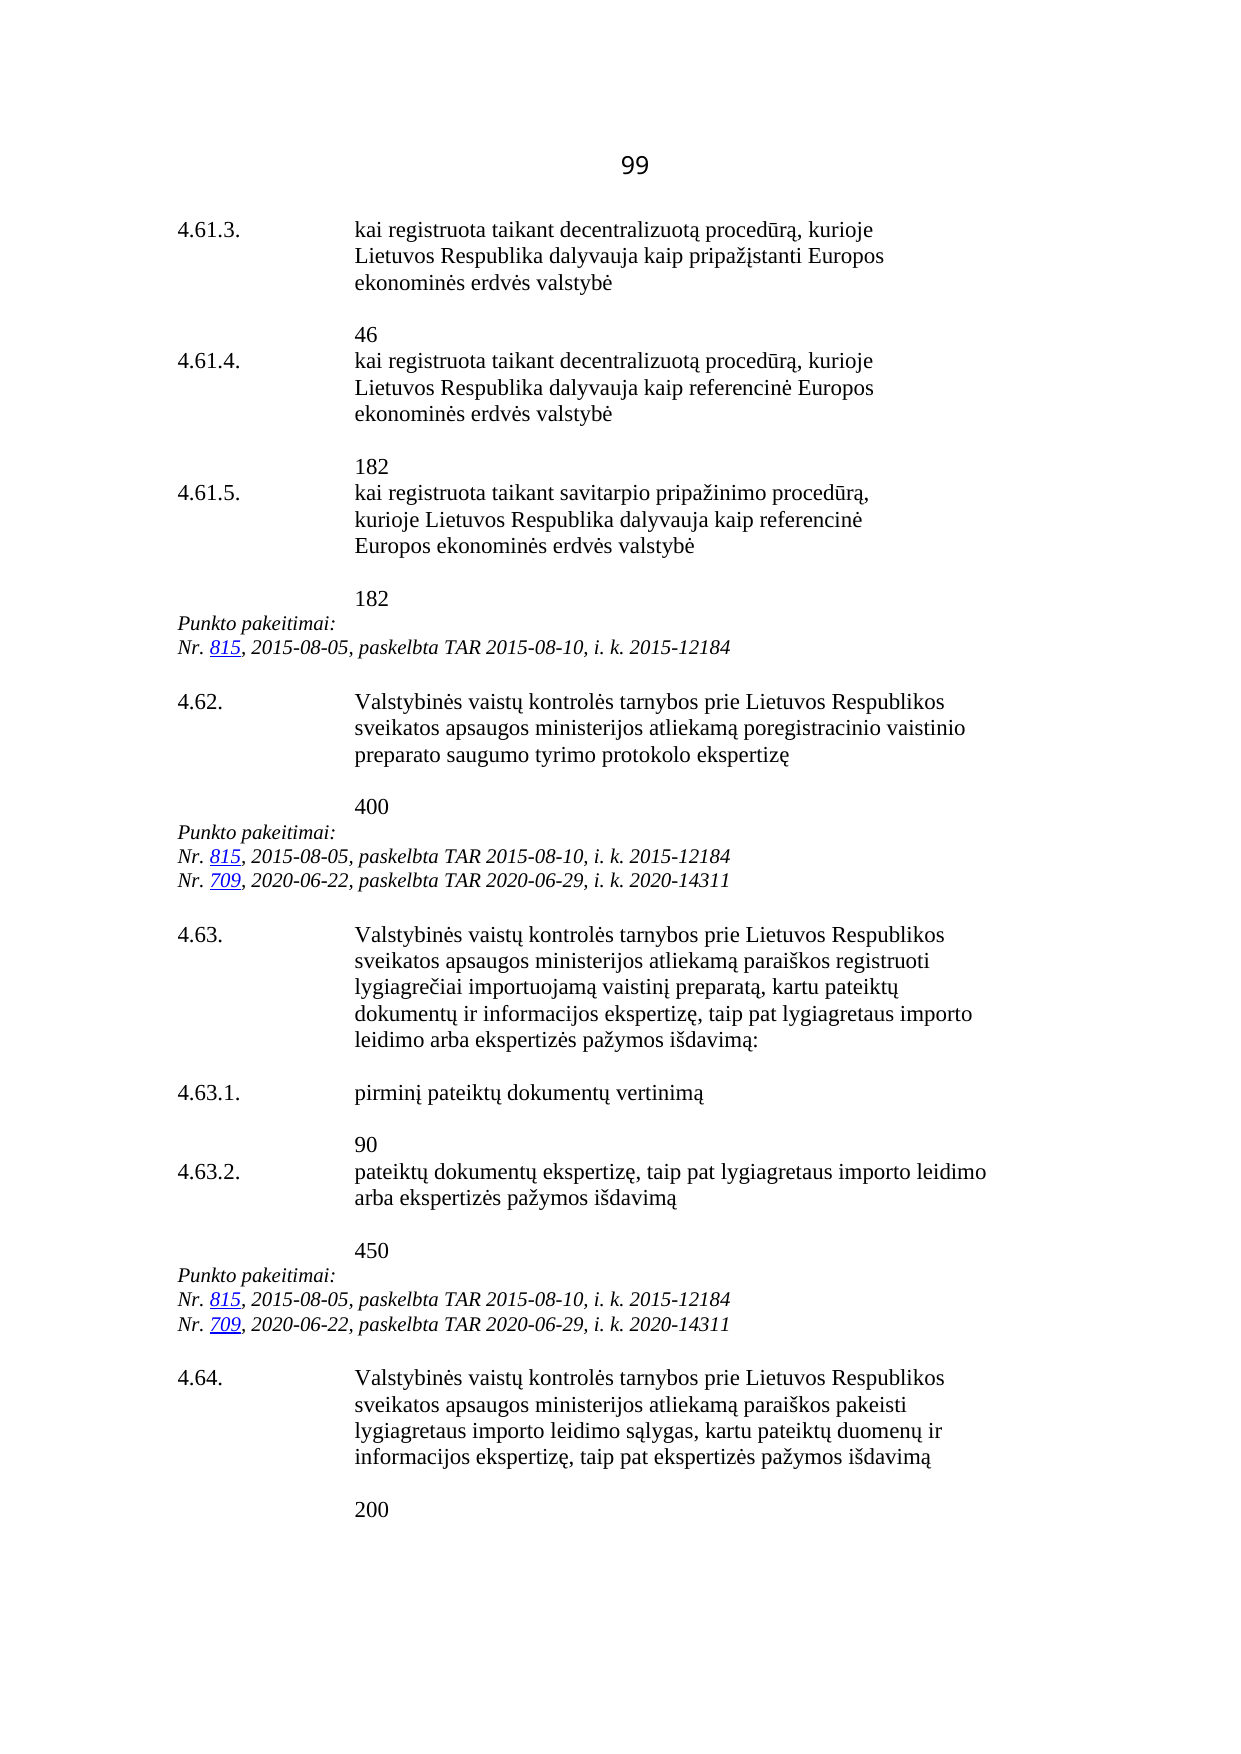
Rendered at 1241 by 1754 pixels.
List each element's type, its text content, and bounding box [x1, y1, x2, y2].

text Nr. 709, 2020-06-22, paskelbta TAR 2020-06-29, i. k. 2020-14311 [177, 1311, 1092, 1336]
text Punkto pakeitimai: [177, 1263, 1092, 1287]
text Europos ekonominės erdvės valstybė 182 [354, 532, 945, 611]
text Nr. 815, 2015-08-05, paskelbta TAR 2015-08-10, i. k. 2015-12184 [177, 1287, 1092, 1311]
text 4.62. Valstybinės vaistų kontrolės tarnybos prie Lietuvos Respublikos sveikatos apsaugos ministerijos atliekamą poregistracinio vaistinio preparato saugumo tyrimo protokolo ekspertizę 400 [177, 688, 1004, 820]
text 4.63. Valstybinės vaistų kontrolės tarnybos prie Lietuvos Respublikos sveikatos apsaugos ministerijos atliekamą paraiškos registruoti lygiagrečiai importuojamą vaistinį preparatą, kartu pateiktų dokumentų ir informacijos ekspertizę, taip pat lygiagretaus importo leidimo arba ekspertizės pažymos išdavimą: [177, 921, 1004, 1079]
text ekonominės erdvės valstybė 182 [354, 400, 945, 479]
text Lietuvos Respublika dalyvauja kaip pripažįstanti Europos [354, 242, 945, 268]
text Nr. 815, 2015-08-05, paskelbta TAR 2015-08-10, i. k. 2015-12184 [177, 844, 1092, 868]
text 4.61.5. kai registruota taikant savitarpio pripažinimo procedūrą, [177, 479, 945, 506]
text Nr. 815, 2015-08-05, paskelbta TAR 2015-08-10, i. k. 2015-12184 [177, 635, 1092, 659]
text kurioje Lietuvos Respublika dalyvauja kaip referencinė [354, 506, 945, 532]
text Punkto pakeitimai: [177, 820, 1092, 844]
text 4.64. Valstybinės vaistų kontrolės tarnybos prie Lietuvos Respublikos sveikatos apsaugos ministerijos atliekamą paraiškos pakeisti lygiagretaus importo leidimo sąlygas, kartu pateiktų duomenų ir informacijos ekspertizę, taip pat ekspertizės pažymos išdavimą 200 [177, 1364, 1004, 1522]
text Punkto pakeitimai: [177, 611, 1092, 635]
text Nr. 709, 2020-06-22, paskelbta TAR 2020-06-29, i. k. 2020-14311 [177, 868, 1092, 892]
text 4.61.4. kai registruota taikant decentralizuotą procedūrą, kurioje [177, 348, 945, 374]
text 4.61.3. kai registruota taikant decentralizuotą procedūrą, kurioje [177, 216, 945, 242]
text 4.63.2. pateiktų dokumentų ekspertizę, taip pat lygiagretaus importo leidimo arba ekspertizės pažymos išdavimą 450 [177, 1158, 1004, 1263]
text 4.63.1. pirminį pateiktų dokumentų vertinimą 90 [177, 1079, 1004, 1158]
text ekonominės erdvės valstybė 46 [354, 268, 945, 348]
text Lietuvos Respublika dalyvauja kaip referencinė Europos [354, 374, 945, 400]
